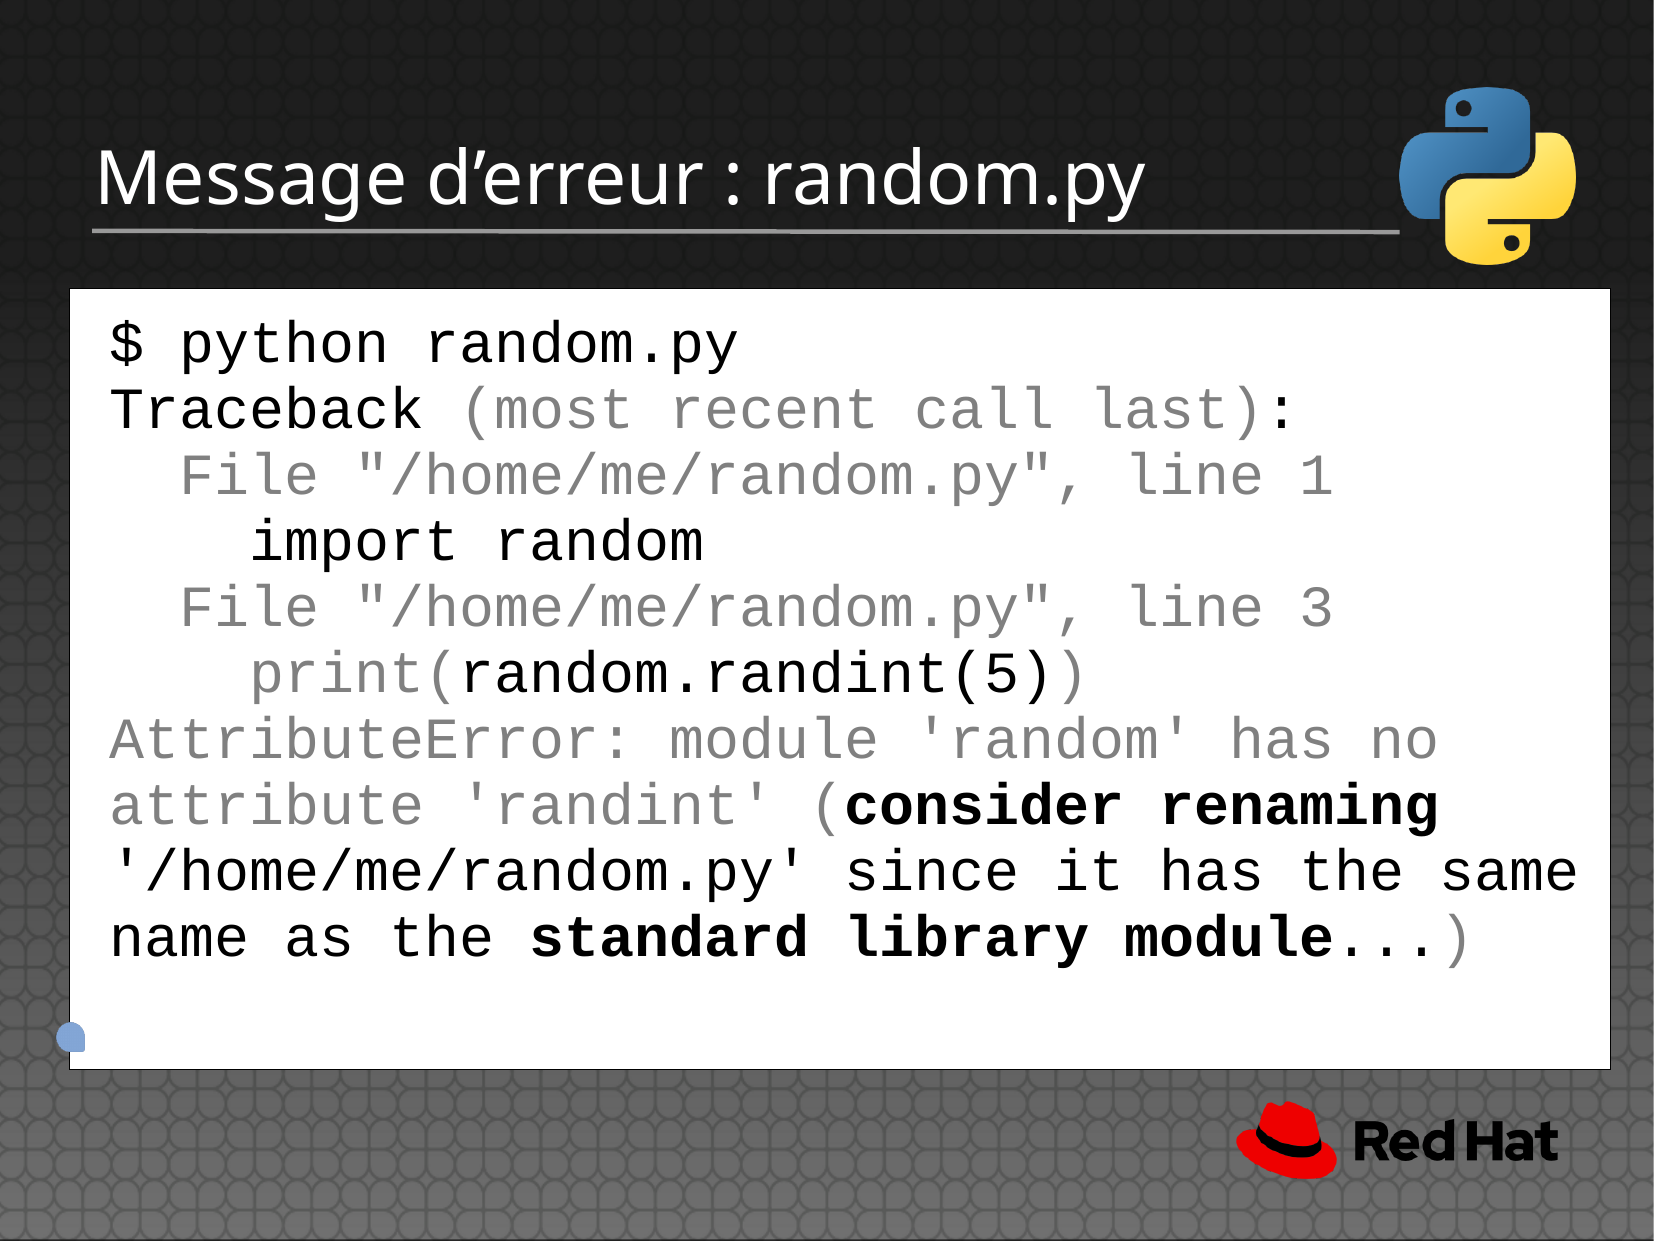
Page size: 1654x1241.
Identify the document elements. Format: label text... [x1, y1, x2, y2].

picture [0, 0, 1654, 1241]
list $ python random.py Traceback (most recent call last): File "/home/me/random.py", line 1 import random File "/home/me/random.py", line 3 print(random.randint(5)) AttributeError: module 'random' has no attribute 'randint' (consider renaming '/home/me/random.py' since it has the same name as the standard library module...) [38, 314, 1585, 1070]
title Message d’erreur : random.py [94, 100, 1426, 251]
text_box [69, 288, 1611, 1070]
